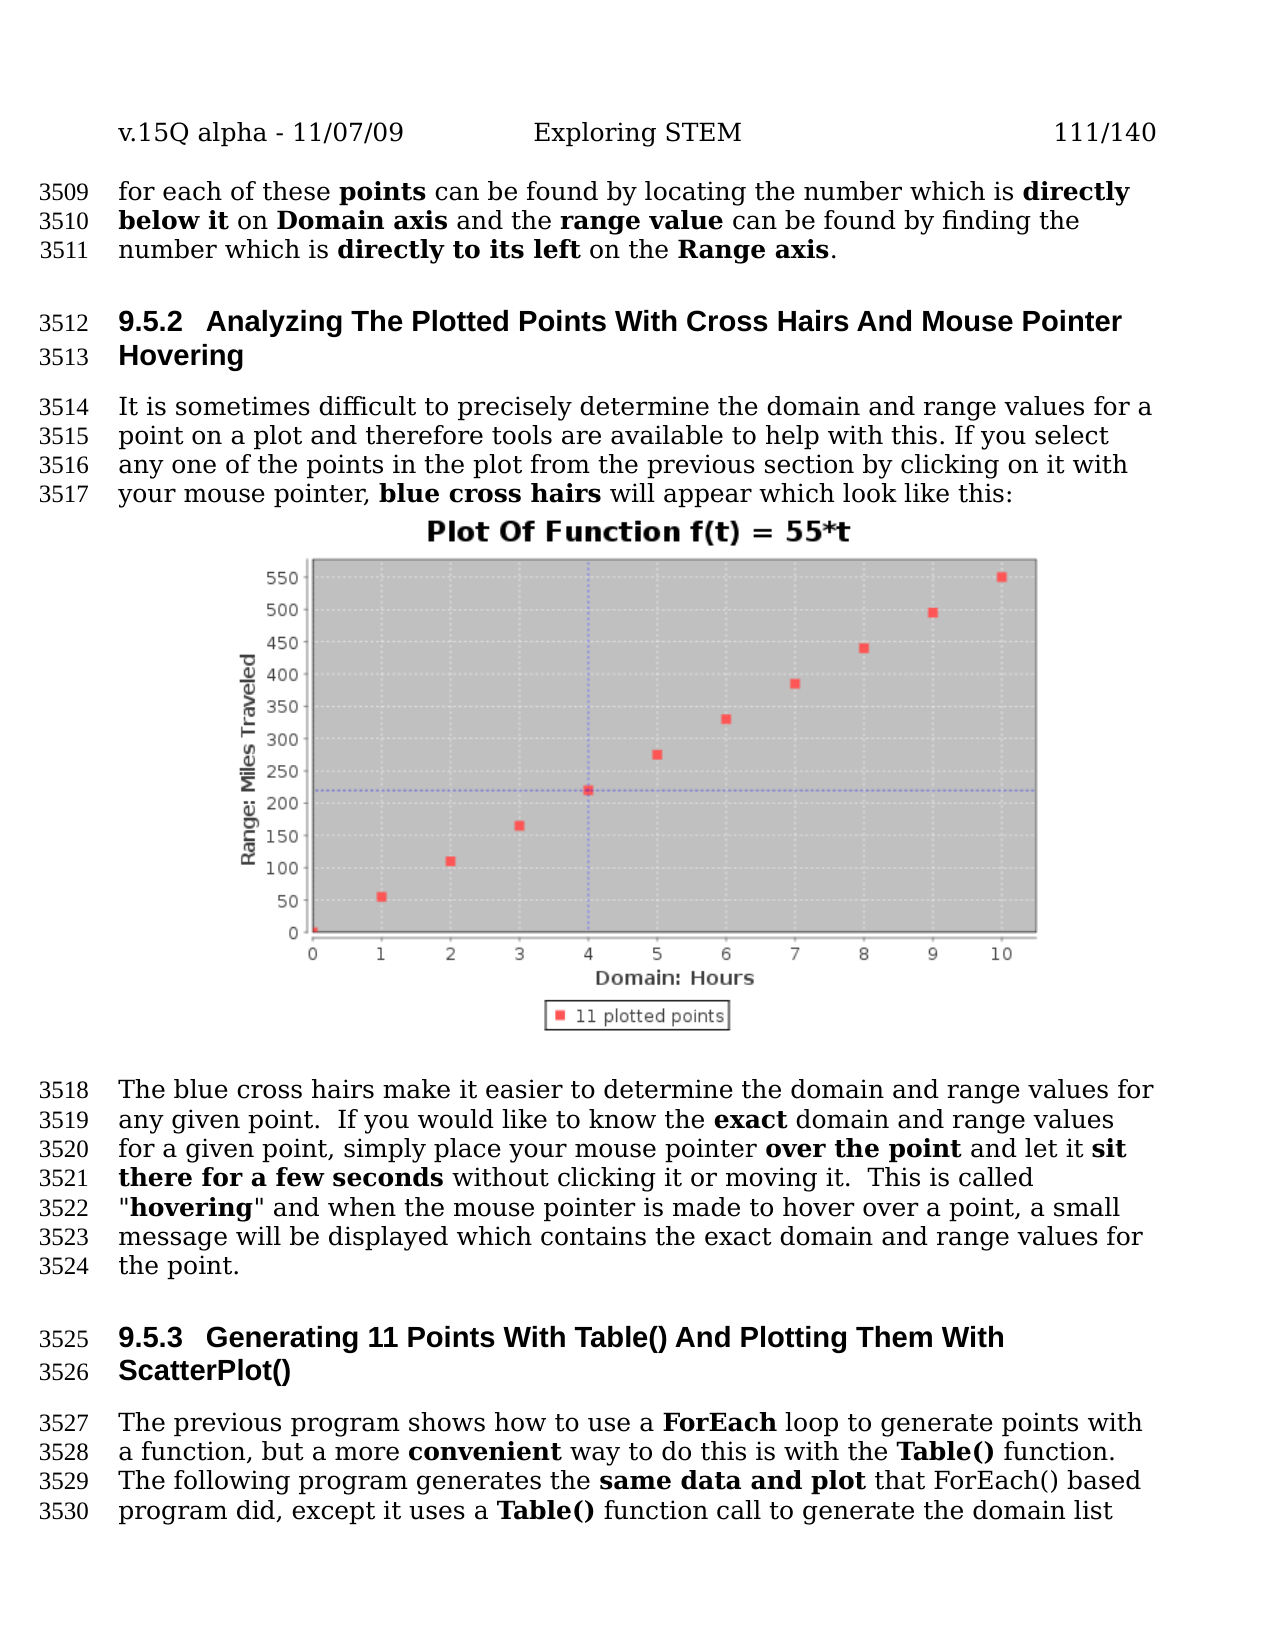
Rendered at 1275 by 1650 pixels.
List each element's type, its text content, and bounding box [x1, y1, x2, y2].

text The blue cross hairs make it easier to determine the domain and range values for any given point. If you would like to know the exact domain and range values for a given point, simply place your mouse pointer over the point and let it sit there for a few seconds without clicking it or moving it. This is called "hovering" and when the mouse pointer is made to hover over a point, a small message will be displayed which contains the exact domain and range values for the point. [118, 1076, 1157, 1281]
subtitle Analyzing The Plotted Points With Cross Hairs And Mouse Pointer Hovering [118, 304, 1157, 371]
subtitle Generating 11 Points With Table() And Plotting Them With ScatterPlot() [118, 1319, 1157, 1387]
picture [222, 515, 1053, 1032]
text It is sometimes difficult to precisely determine the domain and range values for a point on a plot and therefore tools are available to help with this. If you select any one of the points in the plot from the previous section by clicking on it with your mouse pointer, blue cross hairs will appear which look like this: [118, 392, 1157, 509]
text for each of these points can be found by locating the number which is directly below it on Domain axis and the range value can be found by finding the number which is directly to its left on the Range axis. [118, 177, 1157, 265]
text The previous program shows how to use a ForEach loop to generate points with a function, but a more convenient way to do this is with the Table() function. The following program generates the same data and plot that ForEach() based program did, except it uses a Table() function call to generate the domain list [118, 1408, 1157, 1525]
